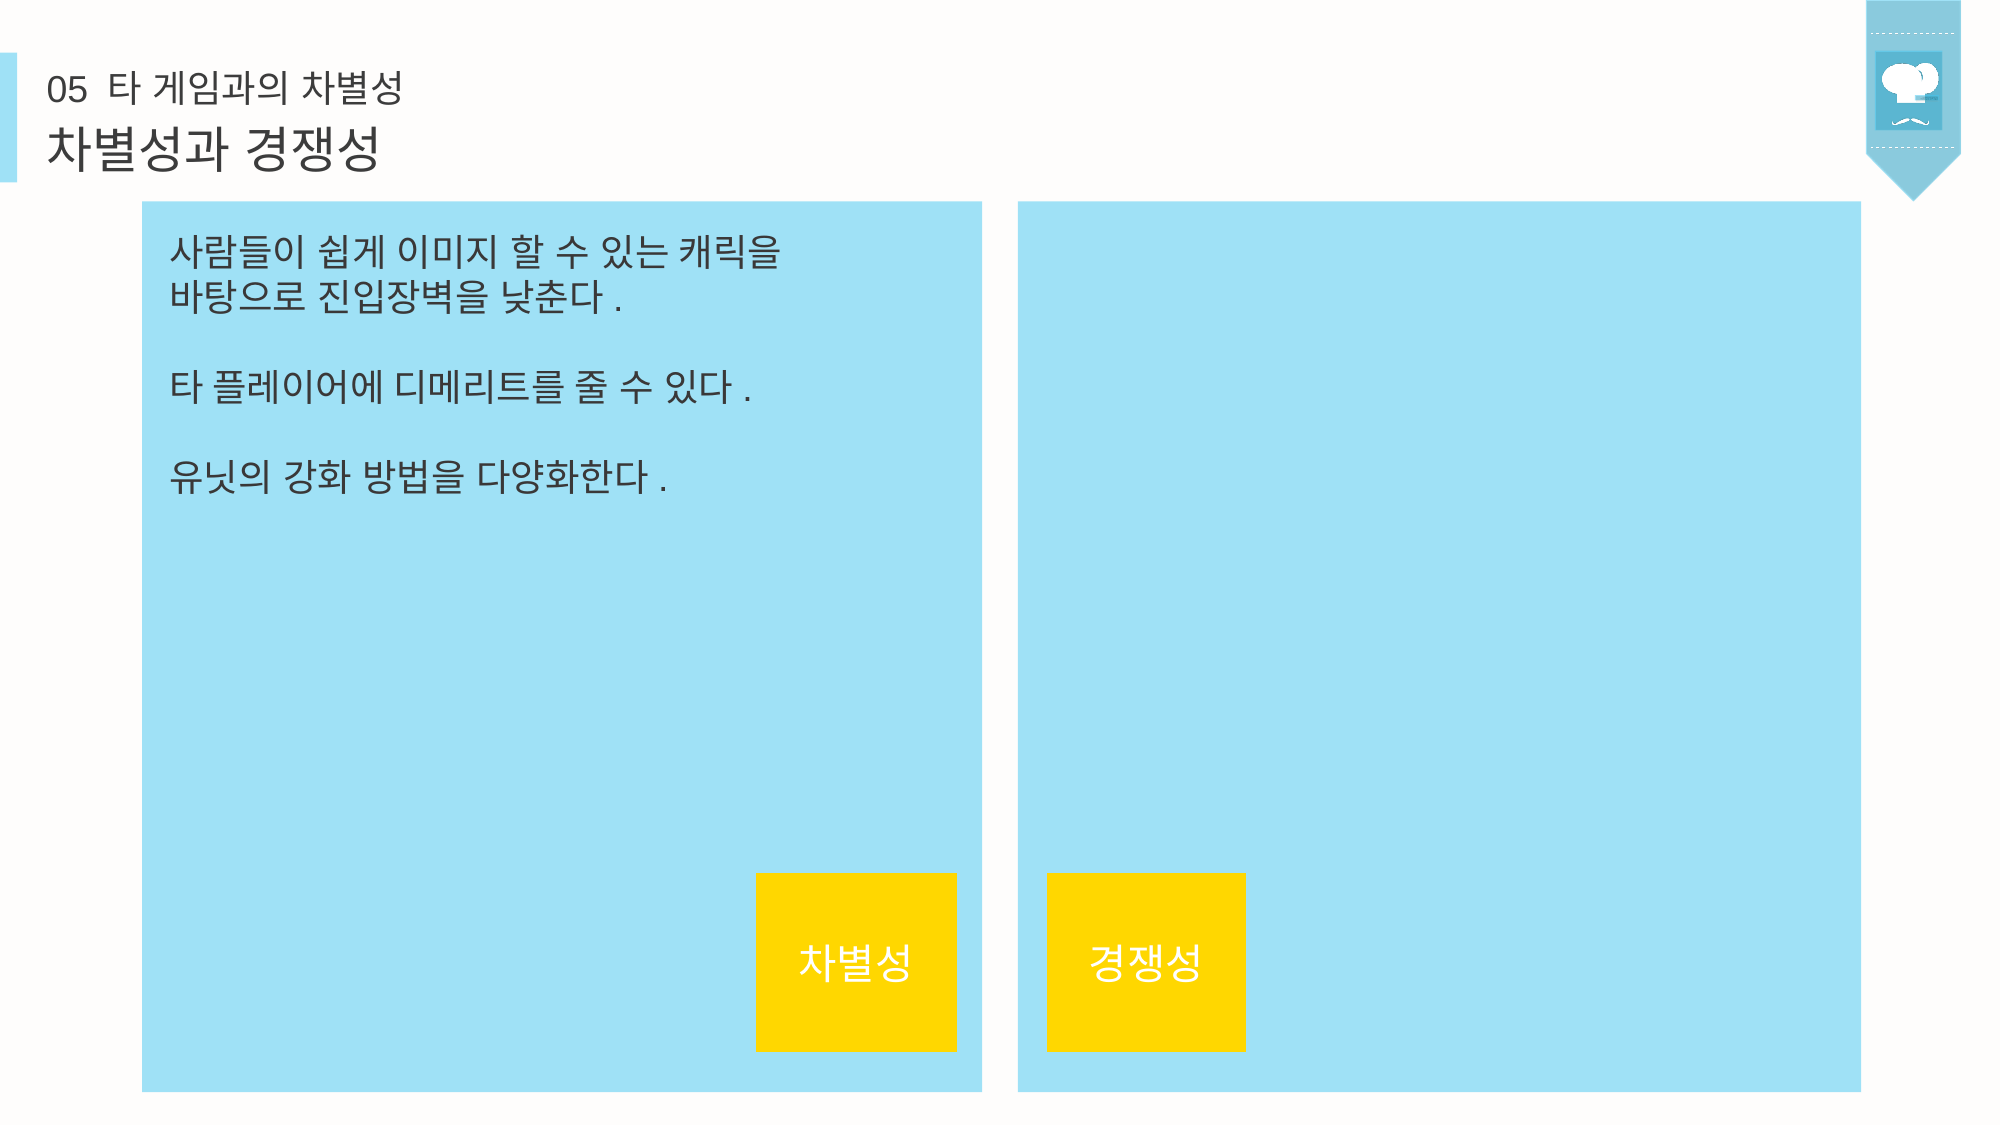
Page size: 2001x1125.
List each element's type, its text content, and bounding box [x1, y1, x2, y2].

text_box 경쟁성 [1047, 873, 1246, 1052]
text_box 차별성 [756, 873, 957, 1052]
text_box 차별성과 경쟁성 [31, 110, 430, 187]
text_box [0, 53, 17, 182]
text_box [1018, 201, 1869, 1092]
text_box 05 타 게임과의 차별성 [31, 56, 439, 118]
text_box [1865, 0, 1961, 202]
text_box 사람들이 쉽게 이미지 할 수 있는 캐릭을 바탕으로 진입장벽을 낮춘다. 타 플레이어에 디메리트를 줄 수 있다. 유닛의 강화 방법을 다양화한다. [154, 221, 972, 515]
picture [1874, 50, 1943, 131]
text_box [142, 201, 982, 1092]
